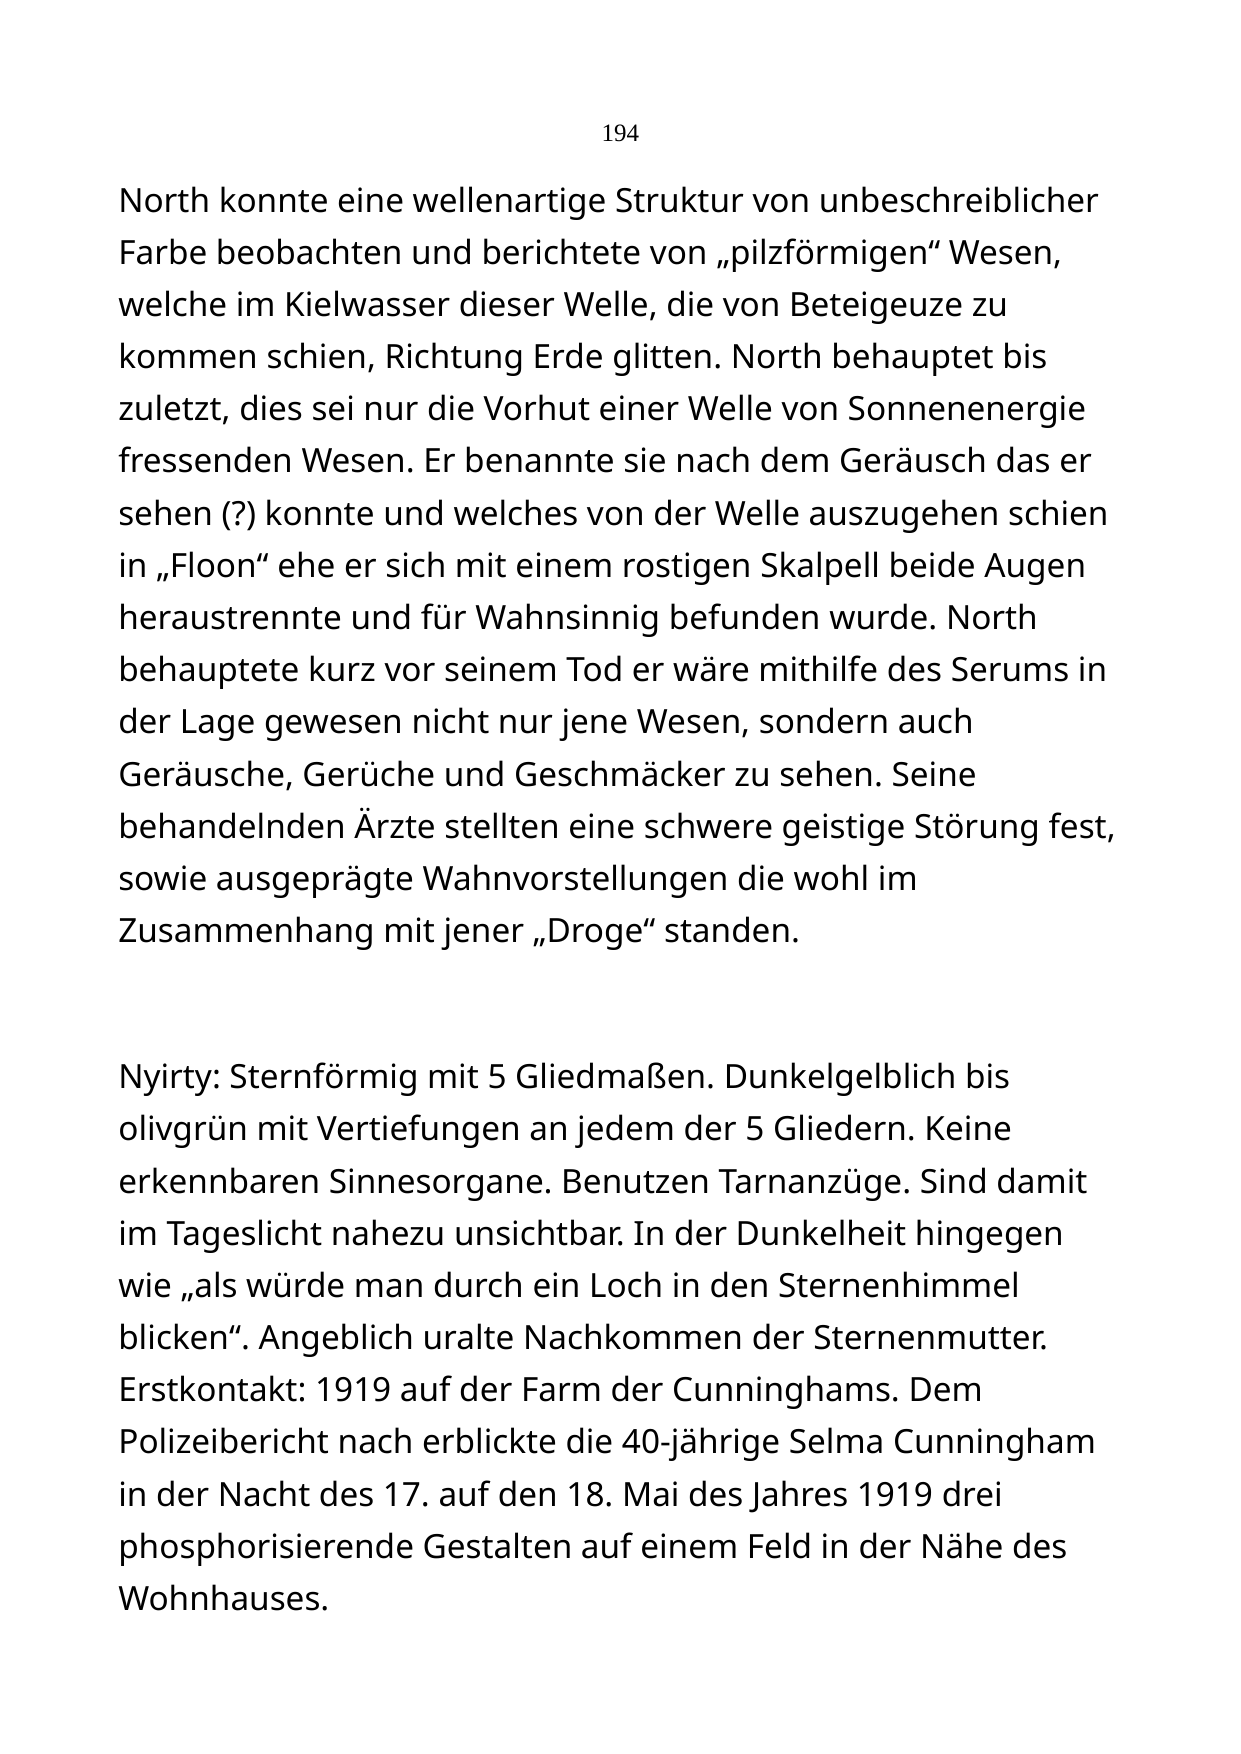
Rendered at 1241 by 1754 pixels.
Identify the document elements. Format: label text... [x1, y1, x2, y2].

text Nyirty: Sternförmig mit 5 Gliedmaßen. Dunkelgelblich bis olivgrün mit Vertiefungen an jedem der 5 Gliedern. Keine erkennbaren Sinnesorgane. Benutzen Tarnanzüge. Sind damit im Tageslicht nahezu unsichtbar. In der Dunkelheit hingegen wie „als würde man durch ein Loch in den Sternenhimmel blicken“. Angeblich uralte Nachkommen der Sternenmutter. Erstkontakt: 1919 auf der Farm der Cunninghams. Dem Polizeibericht nach erblickte die 40-jährige Selma Cunningham in der Nacht des 17. auf den 18. Mai des Jahres 1919 drei phosphorisierende Gestalten auf einem Feld in der Nähe des Wohnhauses. [118, 1053, 1122, 1620]
text North konnte eine wellenartige Struktur von unbeschreiblicher Farbe beobachten und berichtete von „pilzförmigen“ Wesen, welche im Kielwasser dieser Welle, die von Beteigeuze zu kommen schien, Richtung Erde glitten. North behauptet bis zuletzt, dies sei nur die Vorhut einer Welle von Sonnenenergie fressenden Wesen. Er benannte sie nach dem Geräusch das er sehen (?) konnte und welches von der Welle auszugehen schien in „Floon“ ehe er sich mit einem rostigen Skalpell beide Augen heraustrennte und für Wahnsinnig befunden wurde. North behauptete kurz vor seinem Tod er wäre mithilfe des Serums in der Lage gewesen nicht nur jene Wesen, sondern auch Geräusche, Gerüche und Geschmäcker zu sehen. Seine behandelnden Ärzte stellten eine schwere geistige Störung fest, sowie ausgeprägte Wahnvorstellungen die wohl im Zusammenhang mit jener „Droge“ standen. [118, 176, 1122, 952]
